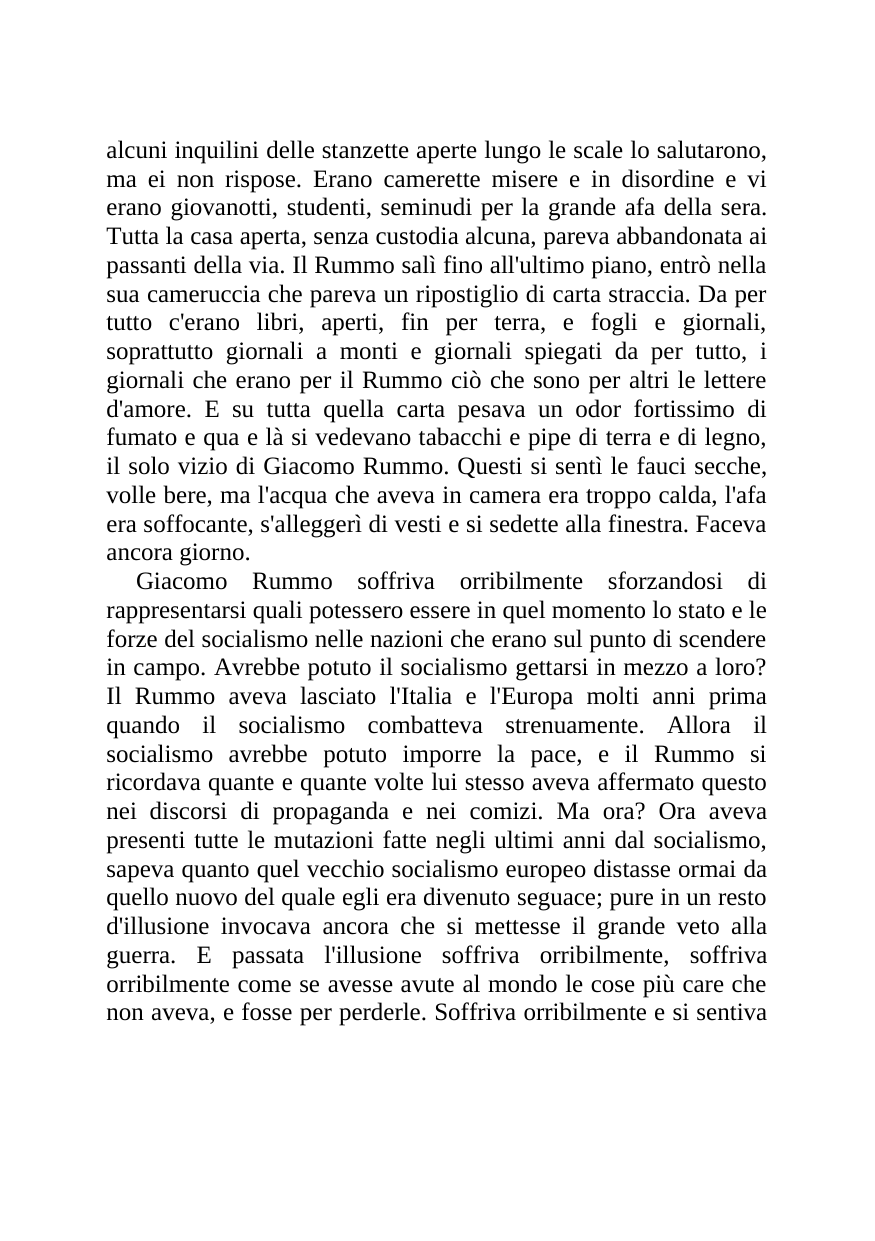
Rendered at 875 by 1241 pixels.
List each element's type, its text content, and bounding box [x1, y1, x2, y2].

text Giacomo Rummo soffriva orribilmente sforzandosi di rappresentarsi quali potessero essere in quel momento lo stato e le forze del socialismo nelle nazioni che erano sul punto di scendere in campo. Avrebbe potuto il socialismo gettarsi in mezzo a loro? Il Rummo aveva lasciato l'Italia e l'Europa molti anni prima quando il socialismo combatteva strenuamente. Allora il socialismo avrebbe potuto imporre la pace, e il Rummo si ricordava quante e quante volte lui stesso aveva affermato questo nei discorsi di propaganda e nei comizi. Ma ora? Ora aveva presenti tutte le mutazioni fatte negli ultimi anni dal socialismo, sapeva quanto quel vecchio socialismo europeo distasse ormai da quello nuovo del quale egli era divenuto seguace; pure in un resto d'illusione invocava ancora che si mettesse il grande veto alla guerra. E passata l'illusione soffriva orribilmente, soffriva orribilmente come se avesse avute al mondo le cose più care che non aveva, e fosse per perderle. Soffriva orribilmente e si sentiva [106, 566, 768, 1026]
text alcuni inquilini delle stanzette aperte lungo le scale lo salutarono, ma ei non rispose. Erano camerette misere e in disordine e vi erano giovanotti, studenti, seminudi per la grande afa della sera. Tutta la casa aperta, senza custodia alcuna, pareva abbandonata ai passanti della via. Il Rummo salì fino all'ultimo piano, entrò nella sua cameruccia che pareva un ripostiglio di carta straccia. Da per tutto c'erano libri, aperti, fin per terra, e fogli e giornali, soprattutto giornali a monti e giornali spiegati da per tutto, i giornali che erano per il Rummo ciò che sono per altri le lettere d'amore. E su tutta quella carta pesava un odor fortissimo di fumato e qua e là si vedevano tabacchi e pipe di terra e di legno, il solo vizio di Giacomo Rummo. Questi si sentì le fauci secche, volle bere, ma l'acqua che aveva in camera era troppo calda, l'afa era soffocante, s'alleggerì di vesti e si sedette alla finestra. Faceva ancora giorno. [106, 135, 768, 566]
